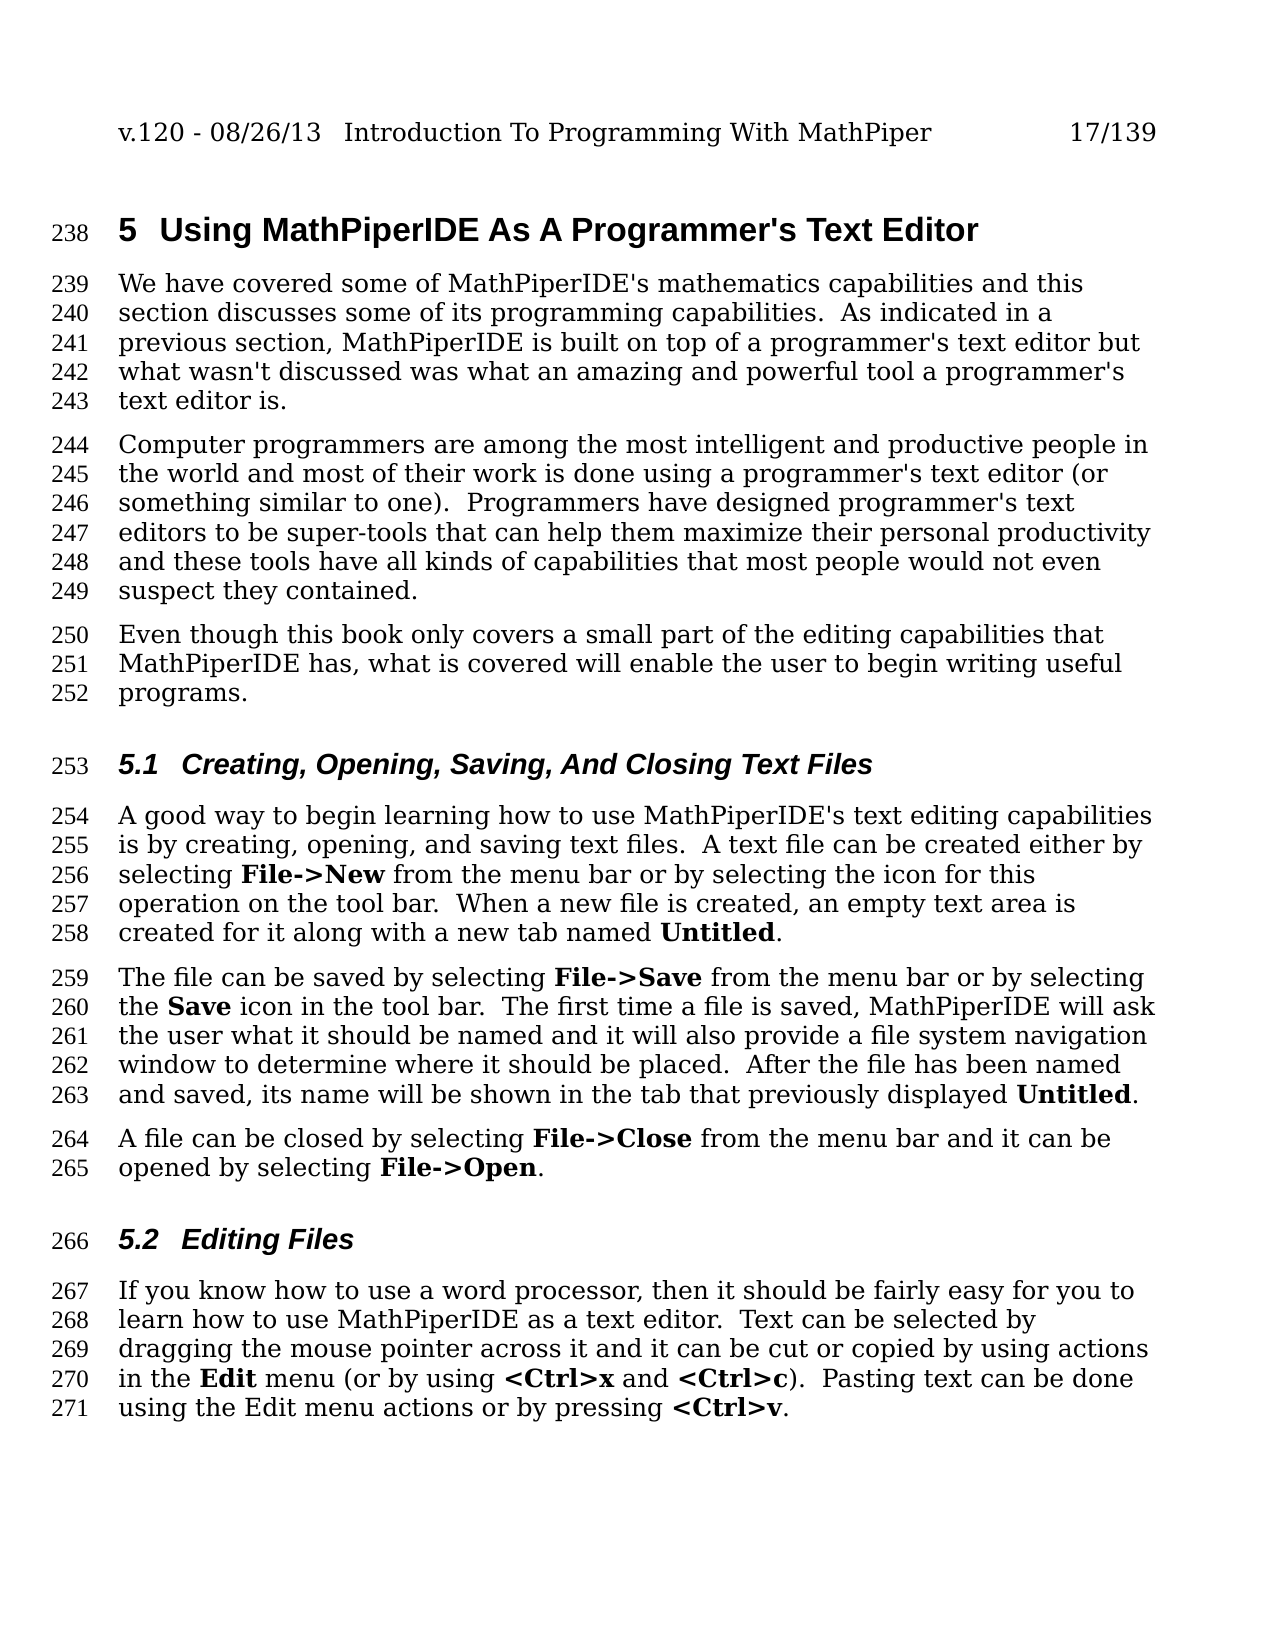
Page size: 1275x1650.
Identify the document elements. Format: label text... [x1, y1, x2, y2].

text Even though this book only covers a small part of the editing capabilities that MathPiperIDE has, what is covered will enable the user to begin writing useful programs. [118, 620, 1157, 708]
text A good way to begin learning how to use MathPiperIDE's text editing capabilities is by creating, opening, and saving text files. A text file can be created either by selecting File->New from the menu bar or by selecting the icon for this operation on the tool bar. When a new file is created, an empty text area is created for it along with a new tab named Untitled. [118, 801, 1157, 947]
text If you know how to use a word processor, then it should be fairly easy for you to learn how to use MathPiperIDE as a text editor. Text can be selected by dragging the mouse pointer across it and it can be cut or copied by using actions in the Edit menu (or by using <Ctrl>x and <Ctrl>c). Pasting text can be done using the Edit menu actions or by pressing <Ctrl>v. [118, 1276, 1157, 1422]
text The file can be saved by selecting File->Save from the menu bar or by selecting the Save icon in the tool bar. The first time a file is saved, MathPiperIDE will ask the user what it should be named and it will also provide a file system navigation window to determine where it should be placed. After the file has been named and saved, its name will be shown in the tab that previously displayed Untitled. [118, 962, 1157, 1109]
text We have covered some of MathPiperIDE's mathematics capabilities and this section discusses some of its programming capabilities. As indicated in a previous section, MathPiperIDE is built on top of a programmer's text editor but what wasn't discussed was what an amazing and powerful tool a programmer's text editor is. [118, 269, 1157, 415]
subtitle Using MathPiperIDE As A Programmer's Text Editor [118, 210, 1157, 248]
subtitle Creating, Opening, Saving, And Closing Text Files [118, 747, 1157, 780]
text Computer programmers are among the most intelligent and productive people in the world and most of their work is done using a programmer's text editor (or something similar to one). Programmers have designed programmer's text editors to be super-tools that can help them maximize their personal productivity and these tools have all kinds of capabilities that most people would not even suspect they contained. [118, 430, 1157, 605]
text A file can be closed by selecting File->Close from the menu bar and it can be opened by selecting File->Open. [118, 1124, 1157, 1183]
subtitle Editing Files [118, 1222, 1157, 1255]
